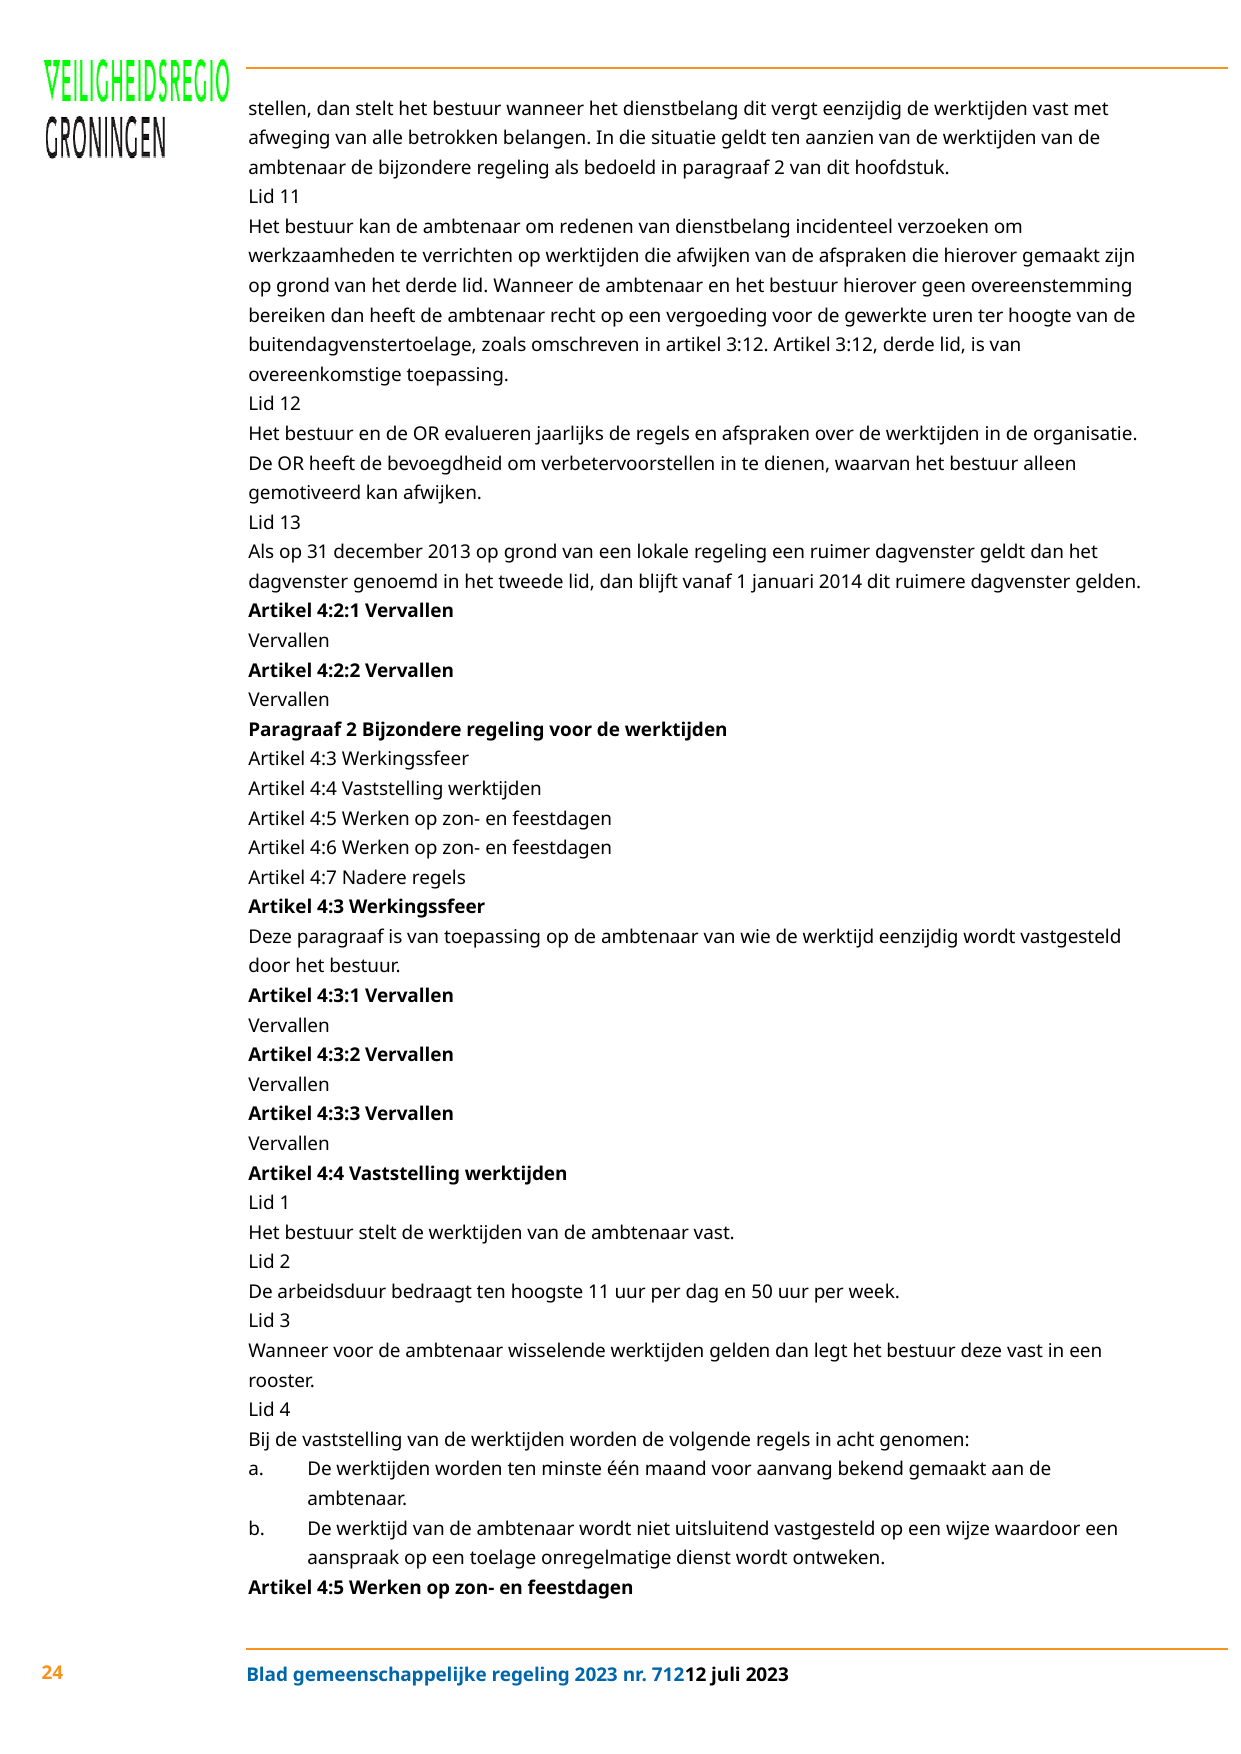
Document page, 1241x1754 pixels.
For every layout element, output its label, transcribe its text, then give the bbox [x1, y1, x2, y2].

text Het bestuur en de OR evalueren jaarlijks de regels en afspraken over de werktijden in de organisatie. De OR heeft de bevoegdheid om verbetervoorstellen in te dienen, waarvan het bestuur alleen gemotiveerd kan afwijken. [248, 420, 1152, 505]
text Artikel 4:5 Werken op zon- en feestdagen [248, 1574, 1152, 1600]
text Vervallen [248, 1071, 1152, 1097]
text Lid 12 [248, 391, 1152, 416]
text Paragraaf 2 Bijzondere regeling voor de werktijden [248, 716, 1152, 742]
list De werktijden worden ten minste één maand voor aanvang bekend gemaakt aan de ambtenaar. [248, 1456, 1152, 1511]
text Artikel 4:7 Nadere regels [248, 864, 1152, 890]
text Artikel 4:4 Vaststelling werktijden [248, 775, 1152, 801]
text Artikel 4:3:2 Vervallen [248, 1041, 1152, 1067]
text Lid 2 [248, 1248, 1152, 1274]
text Artikel 4:3:3 Vervallen [248, 1101, 1152, 1126]
text Vervallen [248, 1130, 1152, 1156]
text Artikel 4:6 Werken op zon- en feestdagen [248, 834, 1152, 860]
text Vervallen [248, 686, 1152, 712]
text stellen, dan stelt het bestuur wanneer het dienstbelang dit vergt eenzijdig de werktijden vast met afweging van alle betrokken belangen. In die situatie geldt ten aanzien van de werktijden van de ambtenaar de bijzondere regeling als bedoeld in paragraaf 2 van dit hoofdstuk. [248, 95, 1152, 180]
text Lid 1 [248, 1189, 1152, 1215]
text Artikel 4:3 Werkingssfeer [248, 746, 1152, 771]
text Het bestuur kan de ambtenaar om redenen van dienstbelang incidenteel verzoeken om werkzaamheden te verrichten op werktijden die afwijken van de afspraken die hierover gemaakt zijn op grond van het derde lid. Wanneer de ambtenaar en het bestuur hierover geen overeenstemming bereiken dan heeft de ambtenaar recht op een vergoeding voor de gewerkte uren ter hoogte van de buitendagvenstertoelage, zoals omschreven in artikel 3:12. Artikel 3:12, derde lid, is van overeenkomstige toepassing. [248, 213, 1152, 387]
text Artikel 4:3 Werkingssfeer [248, 893, 1152, 919]
text Artikel 4:5 Werken op zon- en feestdagen [248, 805, 1152, 831]
text Lid 3 [248, 1308, 1152, 1333]
text De arbeidsduur bedraagt ten hoogste 11 uur per dag en 50 uur per week. [248, 1278, 1152, 1304]
text Artikel 4:4 Vaststelling werktijden [248, 1160, 1152, 1186]
picture [41, 47, 231, 172]
text Het bestuur stelt de werktijden van de ambtenaar vast. [248, 1219, 1152, 1245]
text Lid 13 [248, 509, 1152, 535]
text Deze paragraaf is van toepassing op de ambtenaar van wie de werktijd eenzijdig wordt vastgesteld door het bestuur. [248, 923, 1152, 978]
text Lid 11 [248, 183, 1152, 209]
text Wanneer voor de ambtenaar wisselende werktijden gelden dan legt het bestuur deze vast in een rooster. [248, 1337, 1152, 1393]
text Vervallen [248, 1012, 1152, 1038]
text Als op 31 december 2013 op grond van een lokale regeling een ruimer dagvenster geldt dan het dagvenster genoemd in het tweede lid, dan blijft vanaf 1 januari 2014 dit ruimere dagvenster gelden. [248, 538, 1152, 594]
text Lid 4 [248, 1396, 1152, 1422]
list De werktijd van de ambtenaar wordt niet uitsluitend vastgesteld op een wijze waardoor een aanspraak op een toelage onregelmatige dienst wordt ontweken. [248, 1515, 1152, 1570]
text Artikel 4:3:1 Vervallen [248, 982, 1152, 1008]
text Artikel 4:2:2 Vervallen [248, 657, 1152, 683]
text Artikel 4:2:1 Vervallen [248, 598, 1152, 623]
text Bij de vaststelling van de werktijden worden de volgende regels in acht genomen: [248, 1426, 1152, 1452]
text Vervallen [248, 627, 1152, 653]
